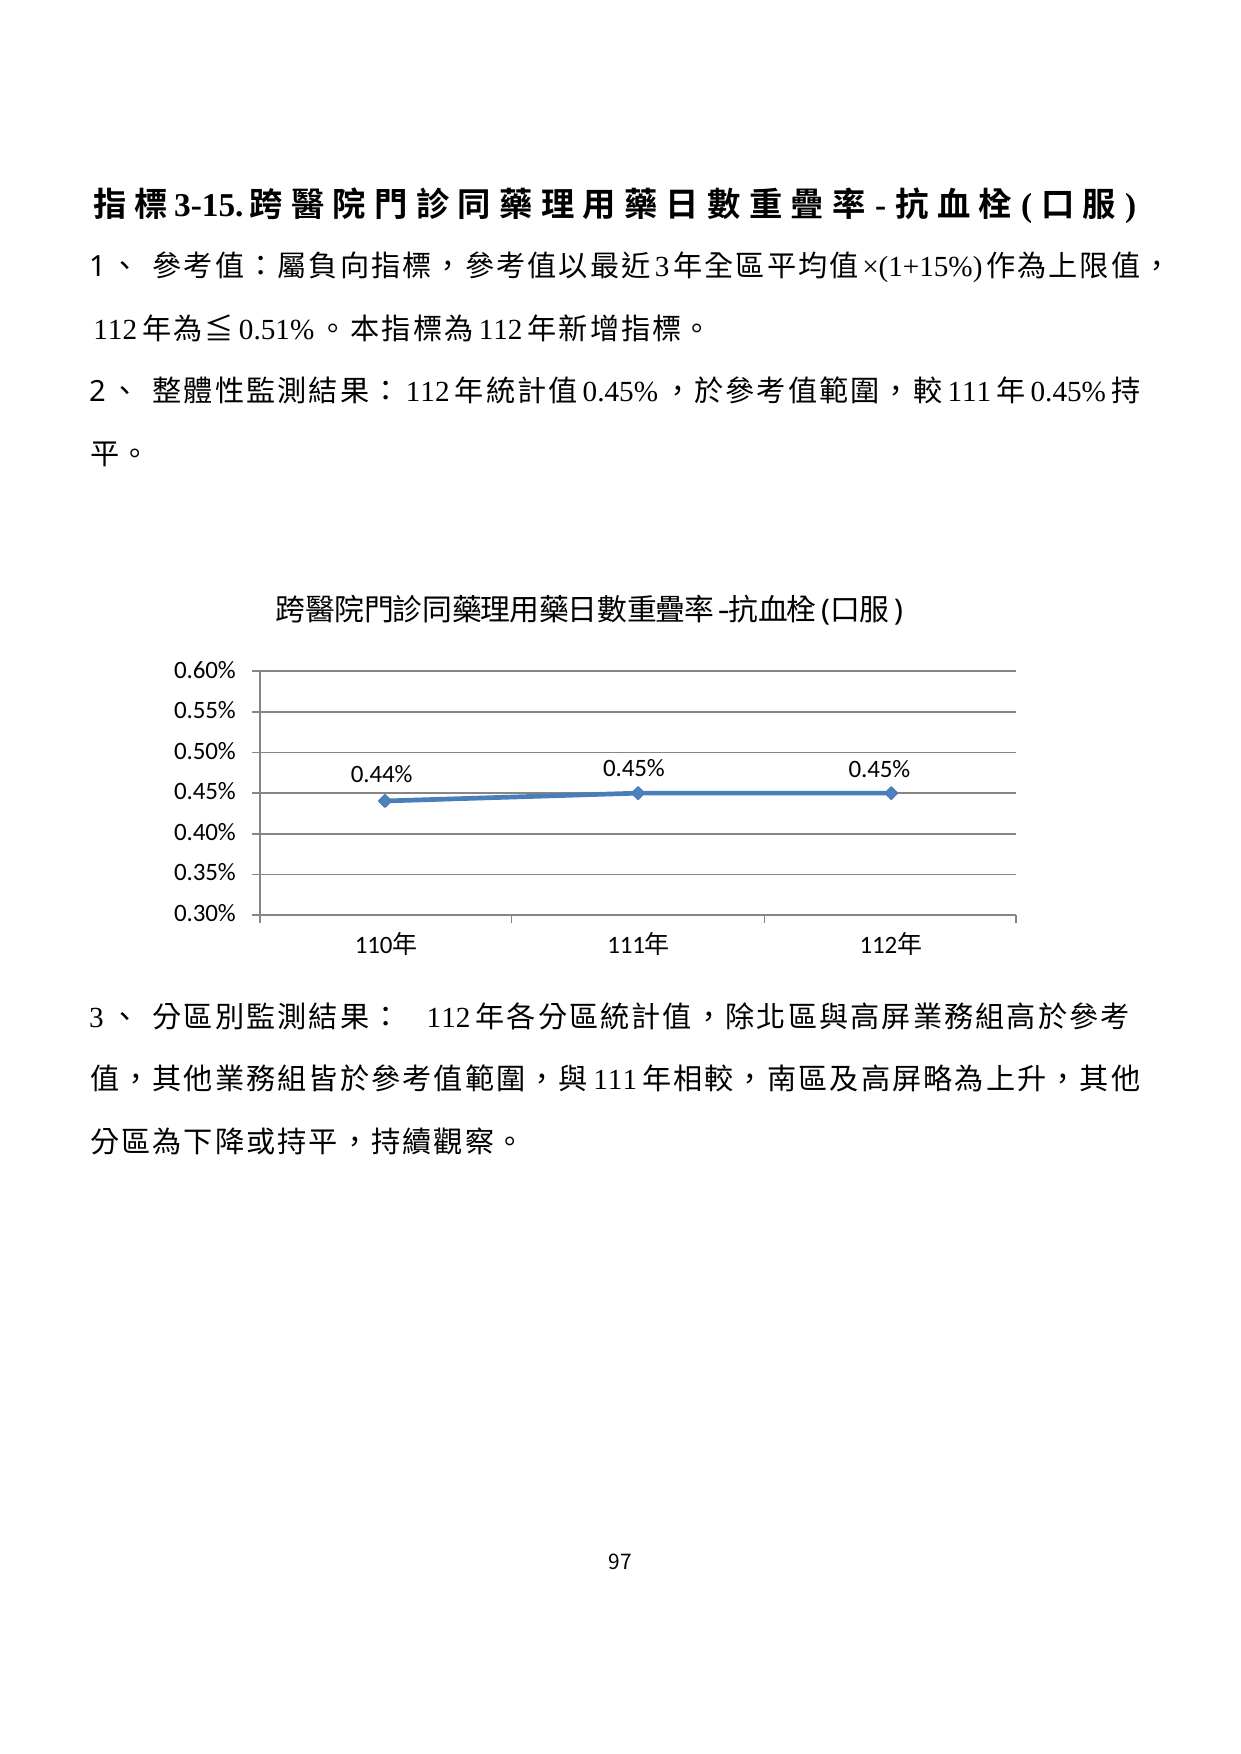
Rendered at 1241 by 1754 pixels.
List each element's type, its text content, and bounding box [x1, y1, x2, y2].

list 參考值：屬負向指標，參考值以最近3年全區平均值×(1+15%)作為上限值，112年為≦0.51%。本指標為112年新增指標。 [89, 223, 1145, 348]
list 分區別監測結果： 112年各分區統計值，除北區與高屏業務組高於參考值，其他業務組皆於參考值範圍，與111年相較，南區及高屏略為上升，其他分區為下降或持平，持續觀察。 [89, 973, 1145, 1160]
list 整體性監測結果：112年統計值0.45%，於參考值範圍，較111年0.45%持平。 [89, 348, 1145, 473]
subtitle 指標3-15.跨醫院門診同藥理用藥日數重疊率-抗血栓(口服) [89, 160, 1151, 223]
